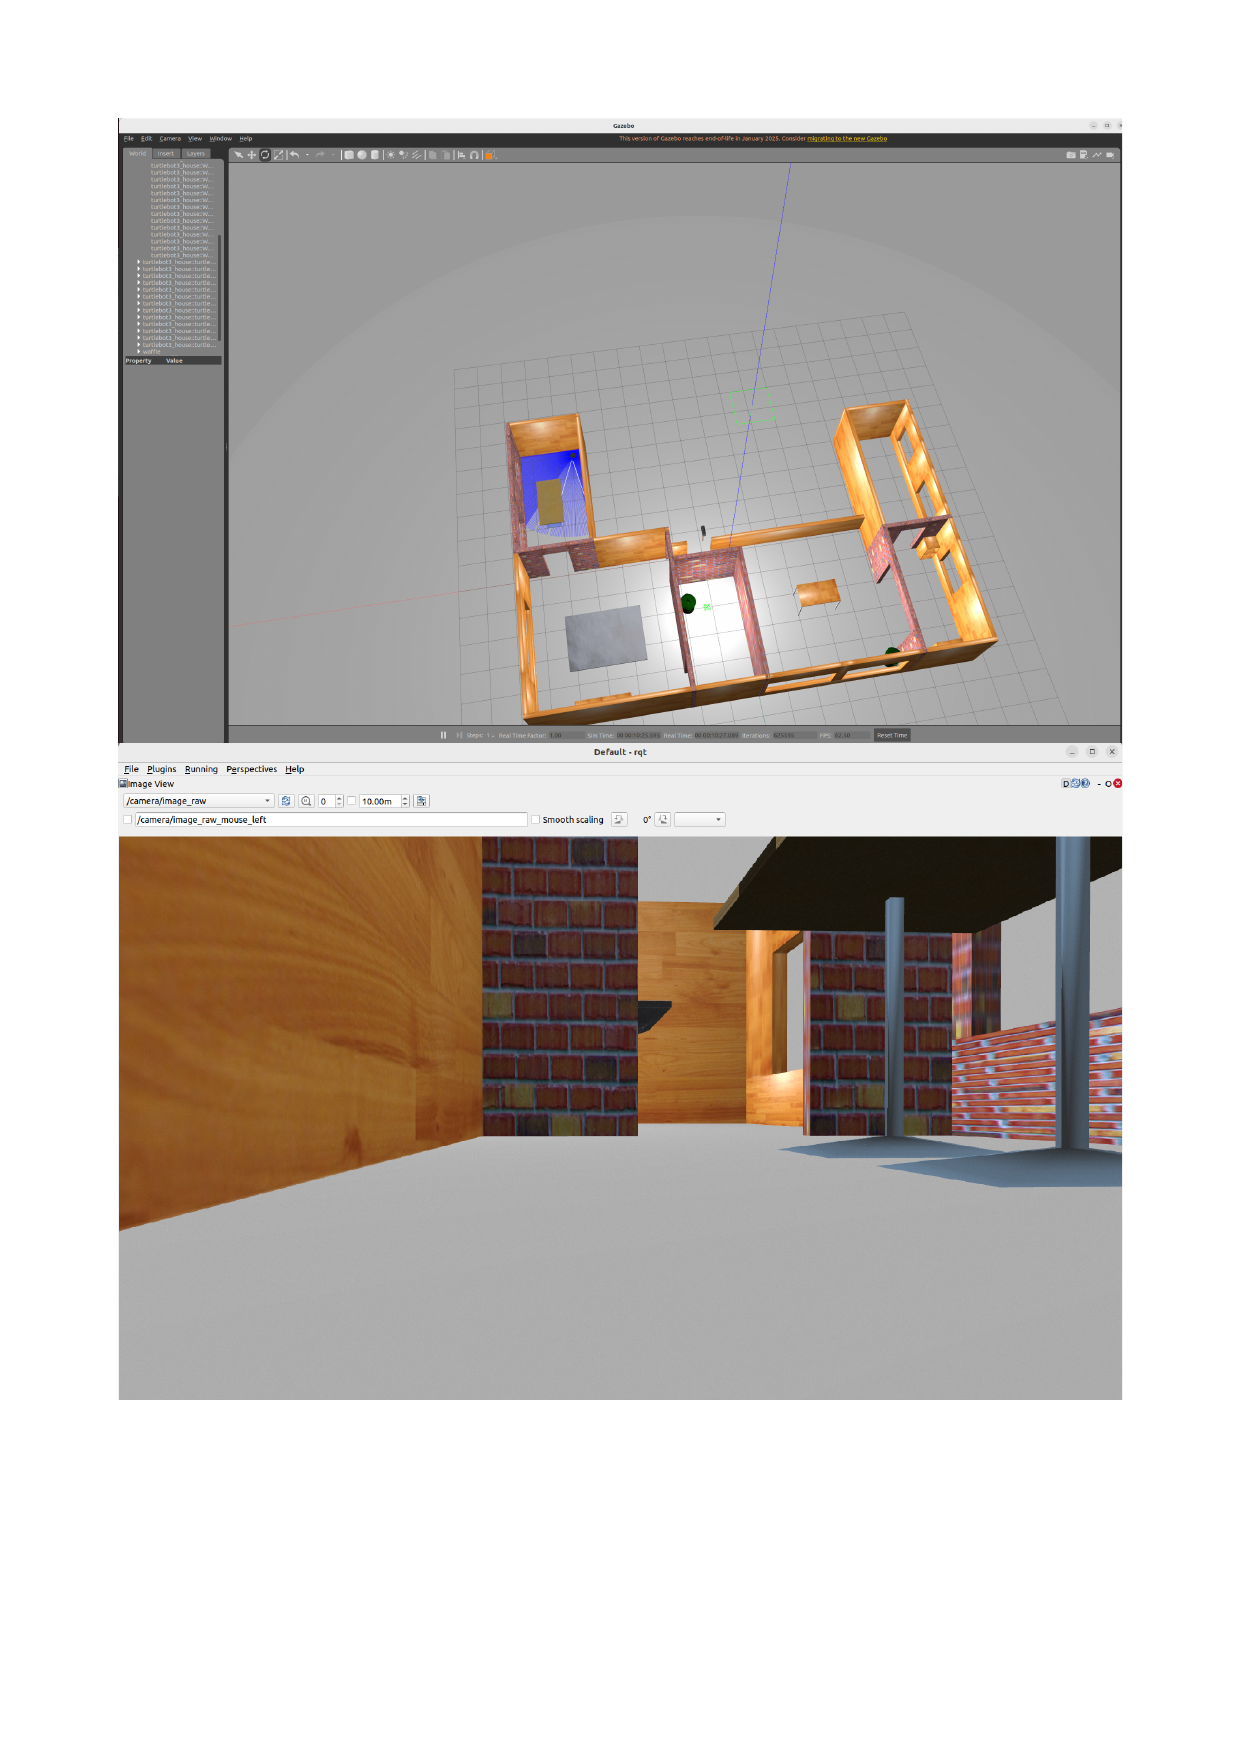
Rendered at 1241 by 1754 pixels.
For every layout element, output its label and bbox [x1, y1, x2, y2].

picture [118, 118, 1123, 1400]
